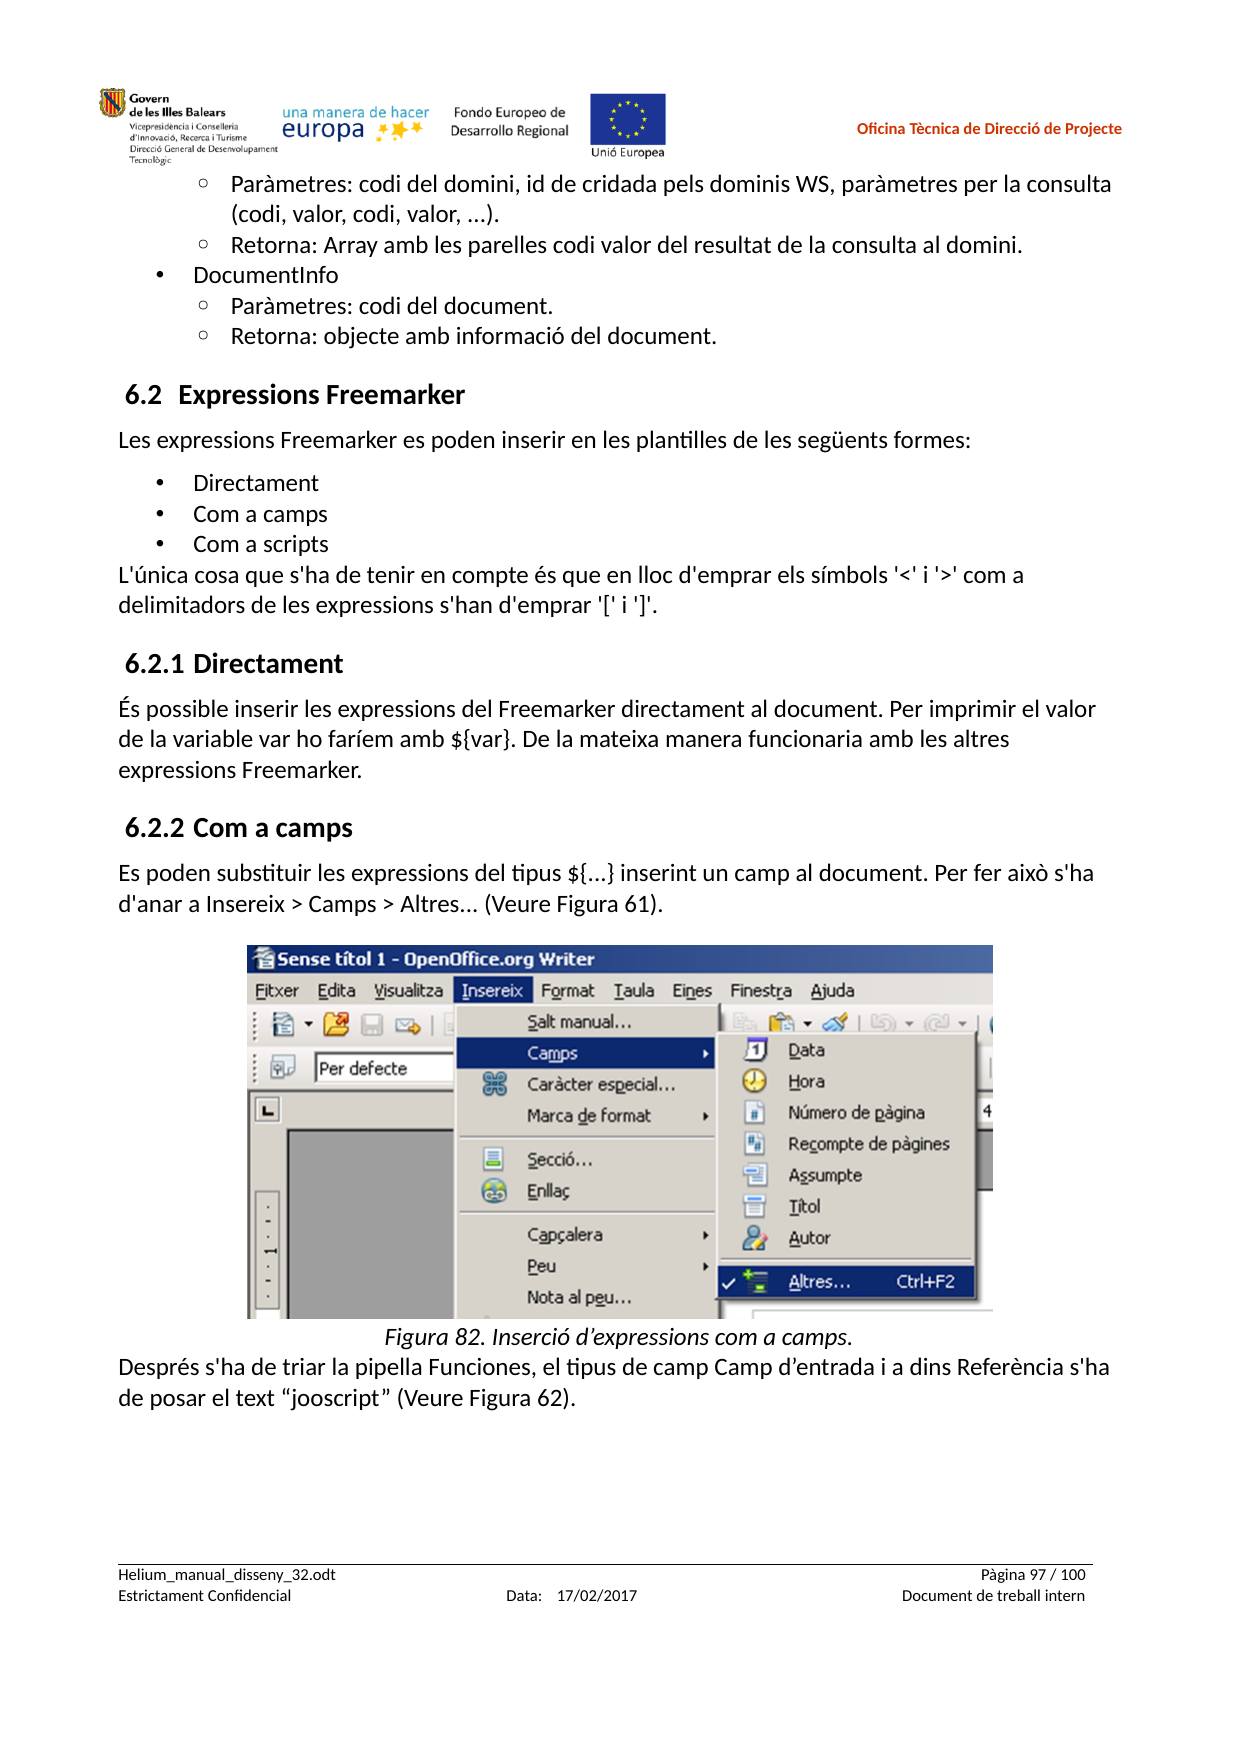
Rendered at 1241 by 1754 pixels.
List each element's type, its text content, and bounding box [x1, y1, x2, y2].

subtitle Expressions Freemarker [118, 376, 1122, 412]
text L'única cosa que s'ha de tenir en compte és que en lloc d'emprar els símbols '<' i '>' com a delimitadors de les expressions s'han d'emprar '[' i ']'. [118, 559, 1122, 620]
text Les expressions Freemarker es poden inserir en les plantilles de les següents formes: [118, 424, 1122, 455]
list Directament [156, 467, 1122, 498]
list Paràmetres: codi del domini, id de cridada pels dominis WS, paràmetres per la consulta (codi, valor, codi, valor, ...). [193, 168, 1122, 229]
list Com a camps [156, 498, 1122, 528]
list Retorna: Array amb les parelles codi valor del resultat de la consulta al domini. [193, 229, 1122, 259]
list Com a scripts [156, 528, 1122, 559]
text Es poden substituir les expressions del tipus ${...} inserint un camp al document. Per fer això s'ha d'anar a Insereix > Camps > Altres... (Veure Figura 61). [118, 858, 1122, 919]
list Retorna: objecte amb informació del document. [193, 321, 1122, 351]
subtitle Directament [118, 645, 1122, 680]
text És possible inserir les expressions del Freemarker directament al document. Per imprimir el valor de la variable var ho faríem amb ${var}. De la mateixa manera funcionaria amb les altres expressions Freemarker. [118, 693, 1122, 784]
list Paràmetres: codi del document. [193, 290, 1122, 321]
text Figura 82. Inserció d’expressions com a camps. [246, 1321, 995, 1351]
subtitle Com a camps [118, 809, 1122, 845]
picture [245, 943, 995, 1321]
picture [99, 87, 668, 166]
list DocumentInfo [156, 259, 1122, 290]
text Després s'ha de triar la pipella Funciones, el tipus de camp Camp d’entrada i a dins Referència s'ha de posar el text “jooscript” (Veure Figura 62). [118, 1321, 1122, 1412]
